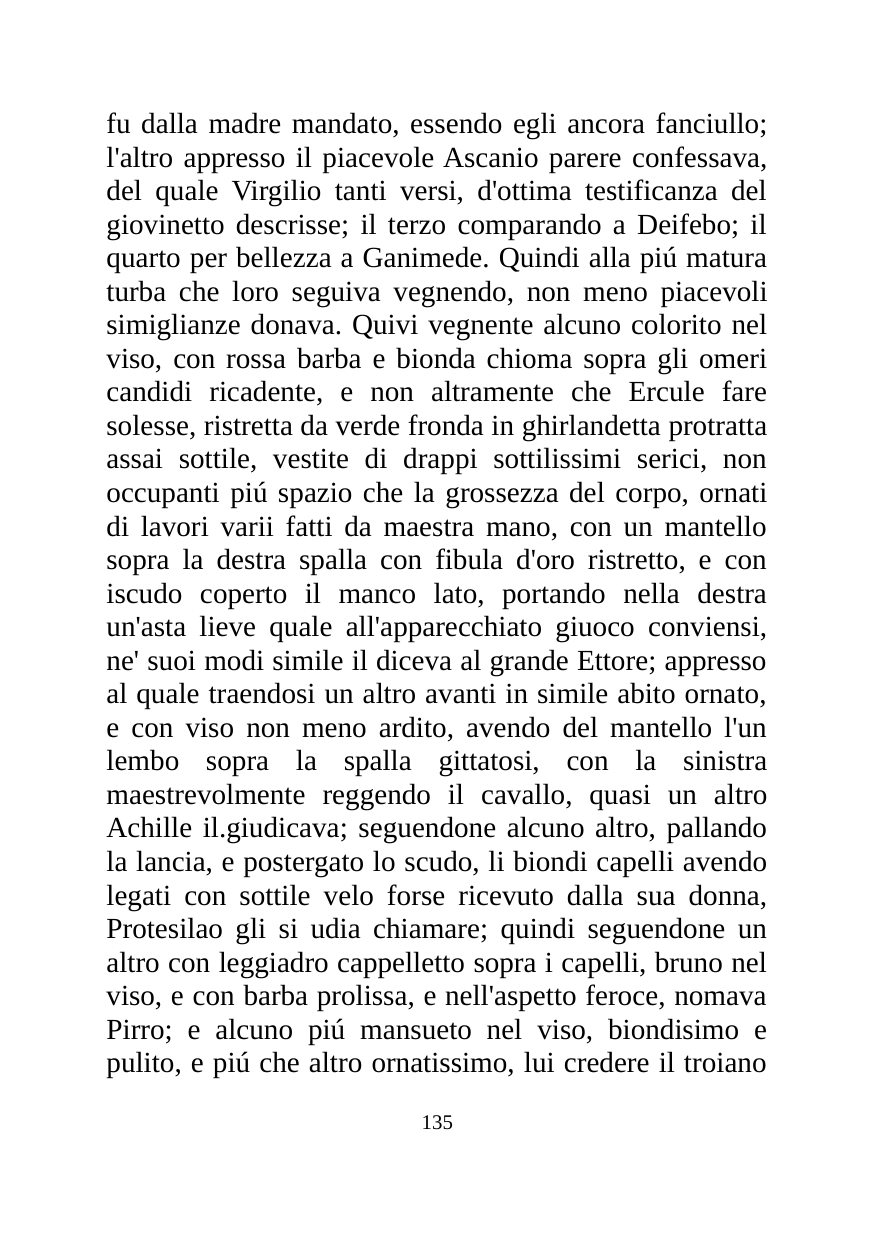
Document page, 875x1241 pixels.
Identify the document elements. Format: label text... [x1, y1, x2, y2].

text fu dalla madre mandato, essendo egli ancora fanciullo; l'altro appresso il piacevole Ascanio parere confessava, del quale Virgilio tanti versi, d'ottima testificanza del giovinetto descrisse; il terzo comparando a Deifebo; il quarto per bellezza a Ganimede. Quindi alla piú matura turba che loro seguiva vegnendo, non meno piacevoli simiglianze donava. Quivi vegnente alcuno colorito nel viso, con rossa barba e bionda chioma sopra gli omeri candidi ricadente, e non altramente che Ercule fare solesse, ristretta da verde fronda in ghirlandetta protratta assai sottile, vestite di drappi sottilissimi serici, non occupanti piú spazio che la grossezza del corpo, ornati di lavori varii fatti da maestra mano, con un mantello sopra la destra spalla con fibula d'oro ristretto, e con iscudo coperto il manco lato, portando nella destra un'asta lieve quale all'apparecchiato giuoco conviensi, ne' suoi modi simile il diceva al grande Ettore; appresso al quale traendosi un altro avanti in simile abito ornato, e con viso non meno ardito, avendo del mantello l'un lembo sopra la spalla gittatosi, con la sinistra maestrevolmente reggendo il cavallo, quasi un altro Achille il.giudicava; seguendone alcuno altro, pallando la lancia, e postergato lo scudo, li biondi capelli avendo legati con sottile velo forse ricevuto dalla sua donna, Protesilao gli si udia chiamare; quindi seguendone un altro con leggiadro cappelletto sopra i capelli, bruno nel viso, e con barba prolissa, e nell'aspetto feroce, nomava Pirro; e alcuno piú mansueto nel viso, biondisimo e pulito, e piú che altro ornatissimo, lui credere il troiano [106, 106, 768, 1079]
